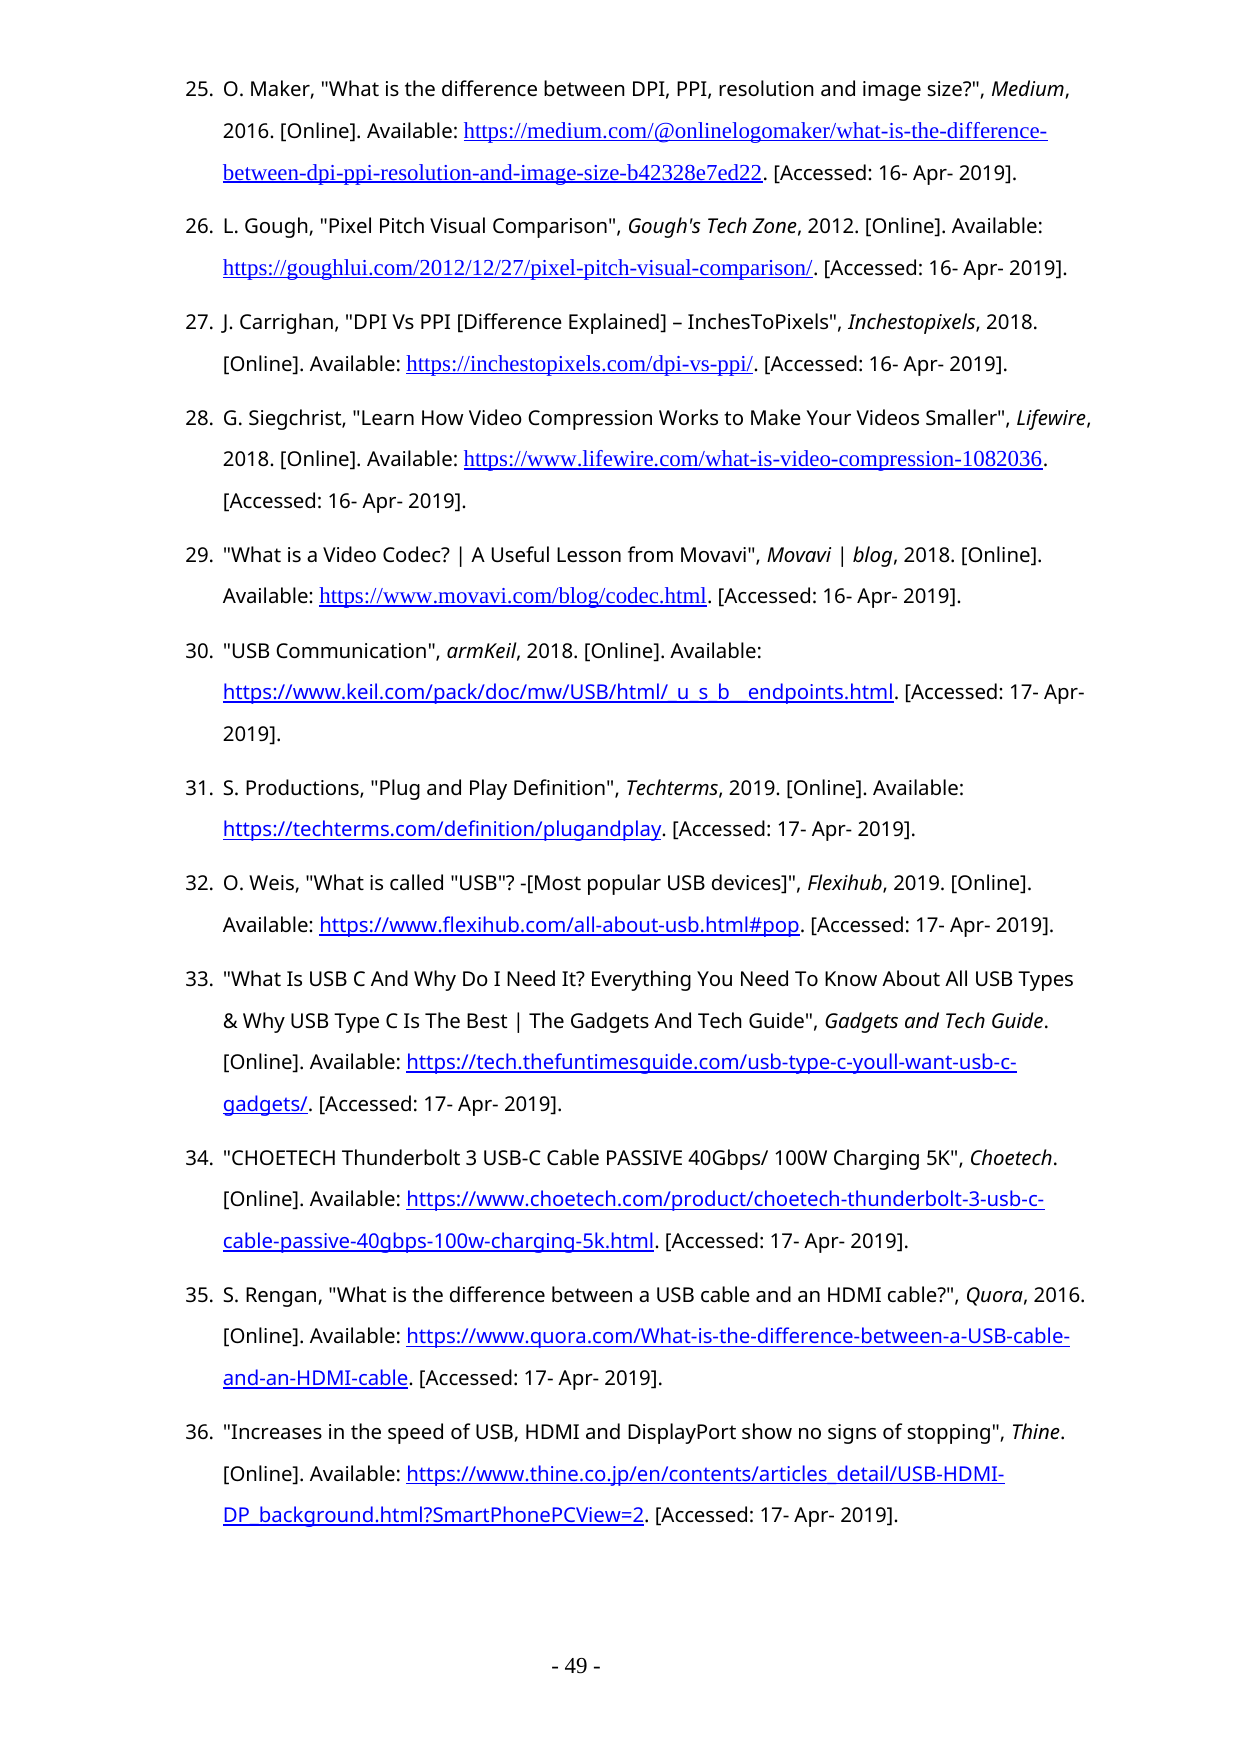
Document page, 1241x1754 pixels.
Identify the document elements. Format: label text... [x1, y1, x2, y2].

list S. Productions, "Plug and Play Definition", Techterms, 2019. [Online]. Available: https://techterms.com/definition/plugandplay. [Accessed: 17- Apr- 2019]. [185, 773, 1092, 843]
list "USB Communication", armKeil, 2018. [Online]. Available: https://www.keil.com/pack/doc/mw/USB/html/_u_s_b__endpoints.html. [Accessed: 17- Apr- 2019]. [185, 636, 1092, 747]
list J. Carrighan, "DPI Vs PPI [Difference Explained] – InchesToPixels", Inchestopixels, 2018. [Online]. Available: https://inchestopixels.com/dpi-vs-ppi/. [Accessed: 16- Apr- 2019]. [185, 308, 1092, 377]
list O. Weis, "What is called "USB"? -[Most popular USB devices]", Flexihub, 2019. [Online]. Available: https://www.flexihub.com/all-about-usb.html#pop. [Accessed: 17- Apr- 2019]. [185, 869, 1092, 938]
list "What Is USB C And Why Do I Need It? Everything You Need To Know About All USB Types & Why USB Type C Is The Best | The Gadgets And Tech Guide", Gadgets and Tech Guide. [Online]. Available: https://tech.thefuntimesguide.com/usb-type-c-youll-want-usb-c-gadgets/. [Accessed: 17- Apr- 2019]. [185, 965, 1092, 1117]
list S. Rengan, "What is the difference between a USB cable and an HDMI cable?", Quora, 2016. [Online]. Available: https://www.quora.com/What-is-the-difference-between-a-USB-cable-and-an-HDMI-cable. [Accessed: 17- Apr- 2019]. [185, 1281, 1092, 1391]
list G. Siegchrist, "Learn How Video Compression Works to Make Your Videos Smaller", Lifewire, 2018. [Online]. Available: https://www.lifewire.com/what-is-video-compression-1082036. [Accessed: 16- Apr- 2019]. [185, 403, 1092, 514]
list "CHOETECH Thunderbolt 3 USB-C Cable PASSIVE 40Gbps/ 100W Charging 5K", Choetech. [Online]. Available: https://www.choetech.com/product/choetech-thunderbolt-3-usb-c-cable-passive-40gbps-100w-charging-5k.html. [Accessed: 17- Apr- 2019]. [185, 1143, 1092, 1254]
list "What is a Video Codec? | A Useful Lesson from Movavi", Movavi | blog, 2018. [Online]. Available: https://www.movavi.com/blog/codec.html. [Accessed: 16- Apr- 2019]. [185, 541, 1092, 610]
list O. Maker, "What is the difference between DPI, PPI, resolution and image size?", Medium, 2016. [Online]. Available: https://medium.com/@onlinelogomaker/what-is-the-difference-between-dpi-ppi-resolution-and-image-size-b42328e7ed22. [Accessed: 16- Apr- 2019]. [185, 75, 1092, 186]
list "Increases in the speed of USB, HDMI and DisplayPort show no signs of stopping", Thine. [Online]. Available: https://www.thine.co.jp/en/contents/articles_detail/USB-HDMI-DP_background.html?SmartPhonePCView=2. [Accessed: 17- Apr- 2019]. [185, 1418, 1092, 1529]
list L. Gough, "Pixel Pitch Visual Comparison", Gough's Tech Zone, 2012. [Online]. Available: https://goughlui.com/2012/12/27/pixel-pitch-visual-comparison/. [Accessed: 16- Apr- 2019]. [185, 212, 1092, 281]
